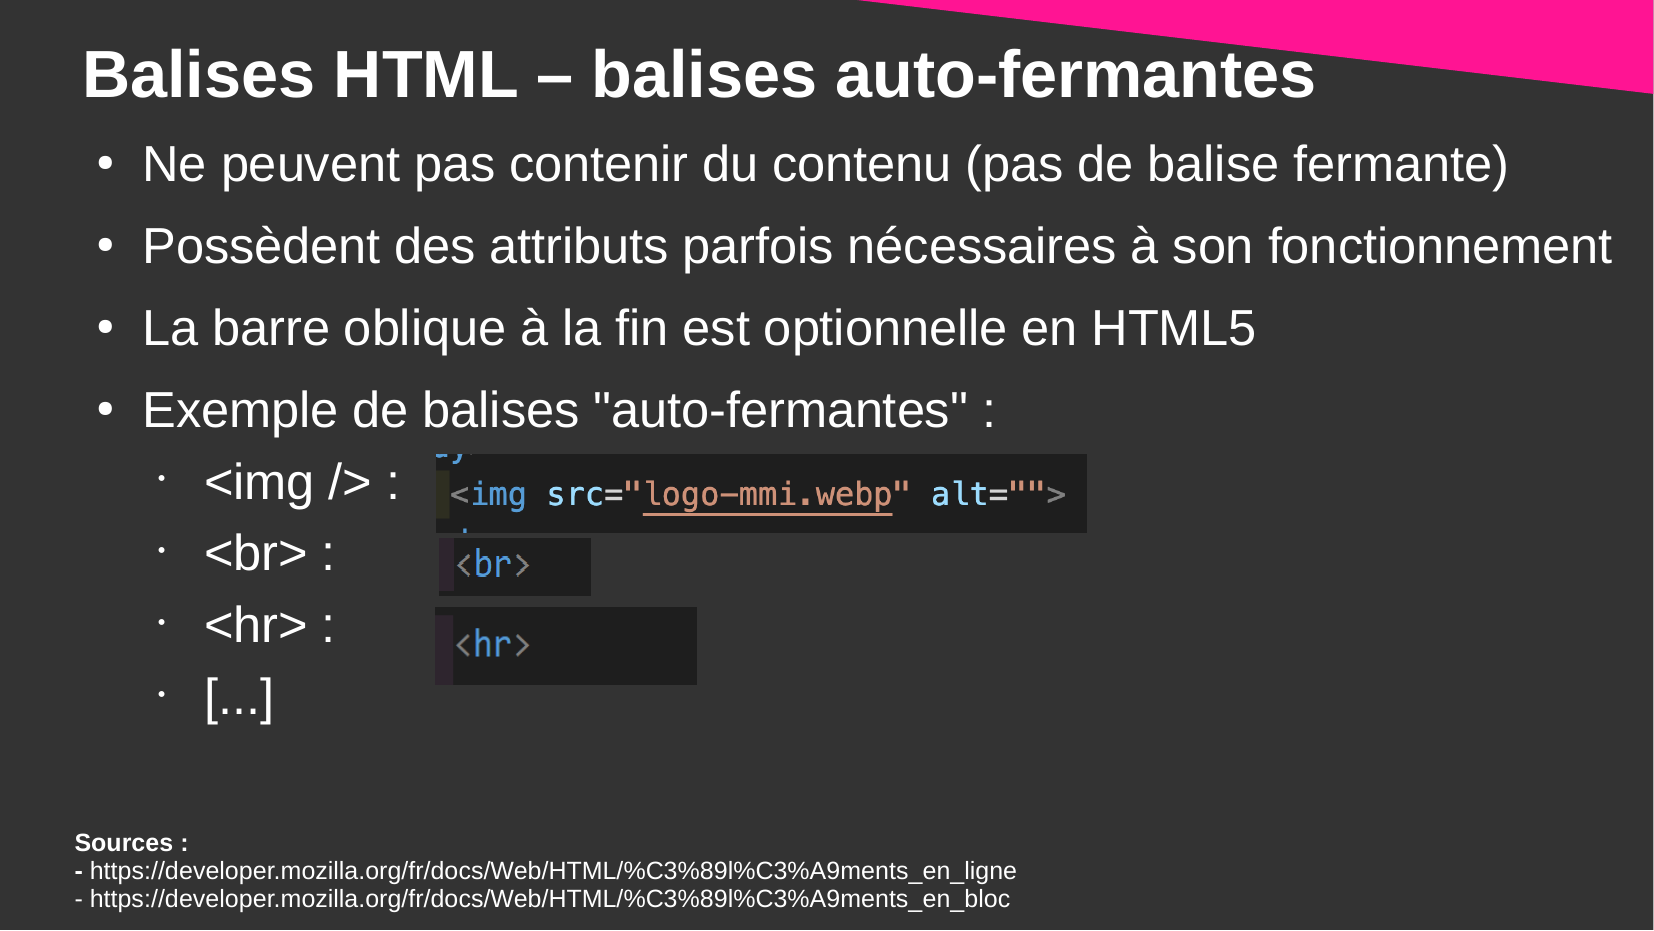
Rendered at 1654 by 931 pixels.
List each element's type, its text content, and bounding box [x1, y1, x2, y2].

picture [439, 538, 591, 597]
list Ne peuvent pas contenir du contenu (pas de balise fermante) Possèdent des attributs parfois nécessaires à son fonctionnement La barre oblique à la fin est optionnelle en HTML5 Exemple de balises "auto-fermantes" : <img /> : <br> : <hr> : [...] [80, 135, 1620, 777]
picture [436, 454, 1087, 533]
text_box [857, 0, 1654, 94]
text_box Sources : - https://developer.mozilla.org/fr/docs/Web/HTML/%C3%89l%C3%A9ments_en_ligne - https://developer.mozilla.org/fr/docs/Web/HTML/%C3%89l%C3%A9ments_en_bloc [59, 821, 1545, 920]
picture [435, 607, 697, 685]
title Balises HTML – balises auto-fermantes [82, 36, 1571, 122]
